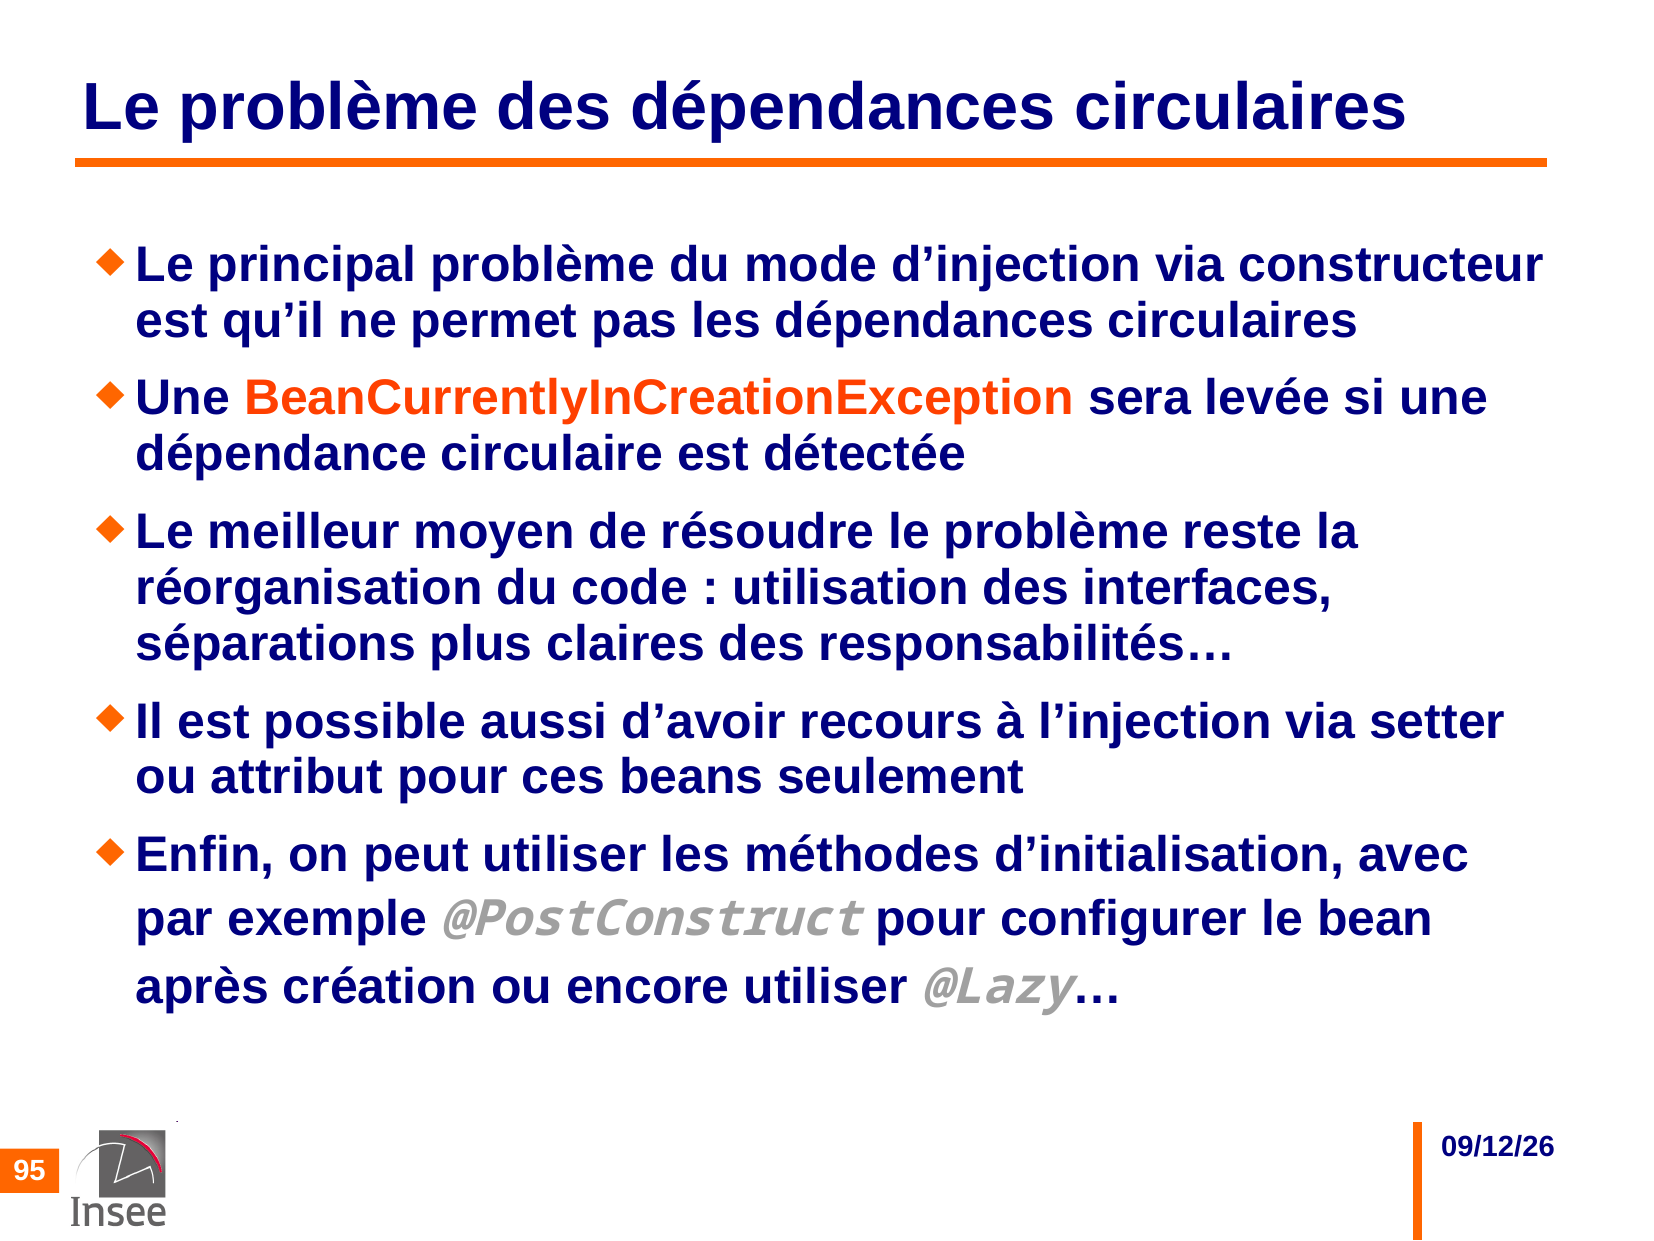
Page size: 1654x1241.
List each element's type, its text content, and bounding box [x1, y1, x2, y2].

title Le problème des dépendances circulaires [82, 49, 1619, 163]
list Le principal problème du mode d’injection via constructeur est qu’il ne permet pas les dépendances circulaires Une BeanCurrentlyInCreationException sera levée si une dépendance circulaire est détectée Le meilleur moyen de résoudre le problème reste la réorganisation du code : utilisation des interfaces, séparations plus claires des responsabilités… Il est possible aussi d’avoir recours à l’injection via setter ou attribut pour ces beans seulement Enfin, on peut utiliser les méthodes d’initialisation, avec par exemple @PostConstruct pour configurer le bean après création ou encore utiliser @Lazy… [82, 236, 1548, 1087]
picture [62, 1121, 178, 1241]
